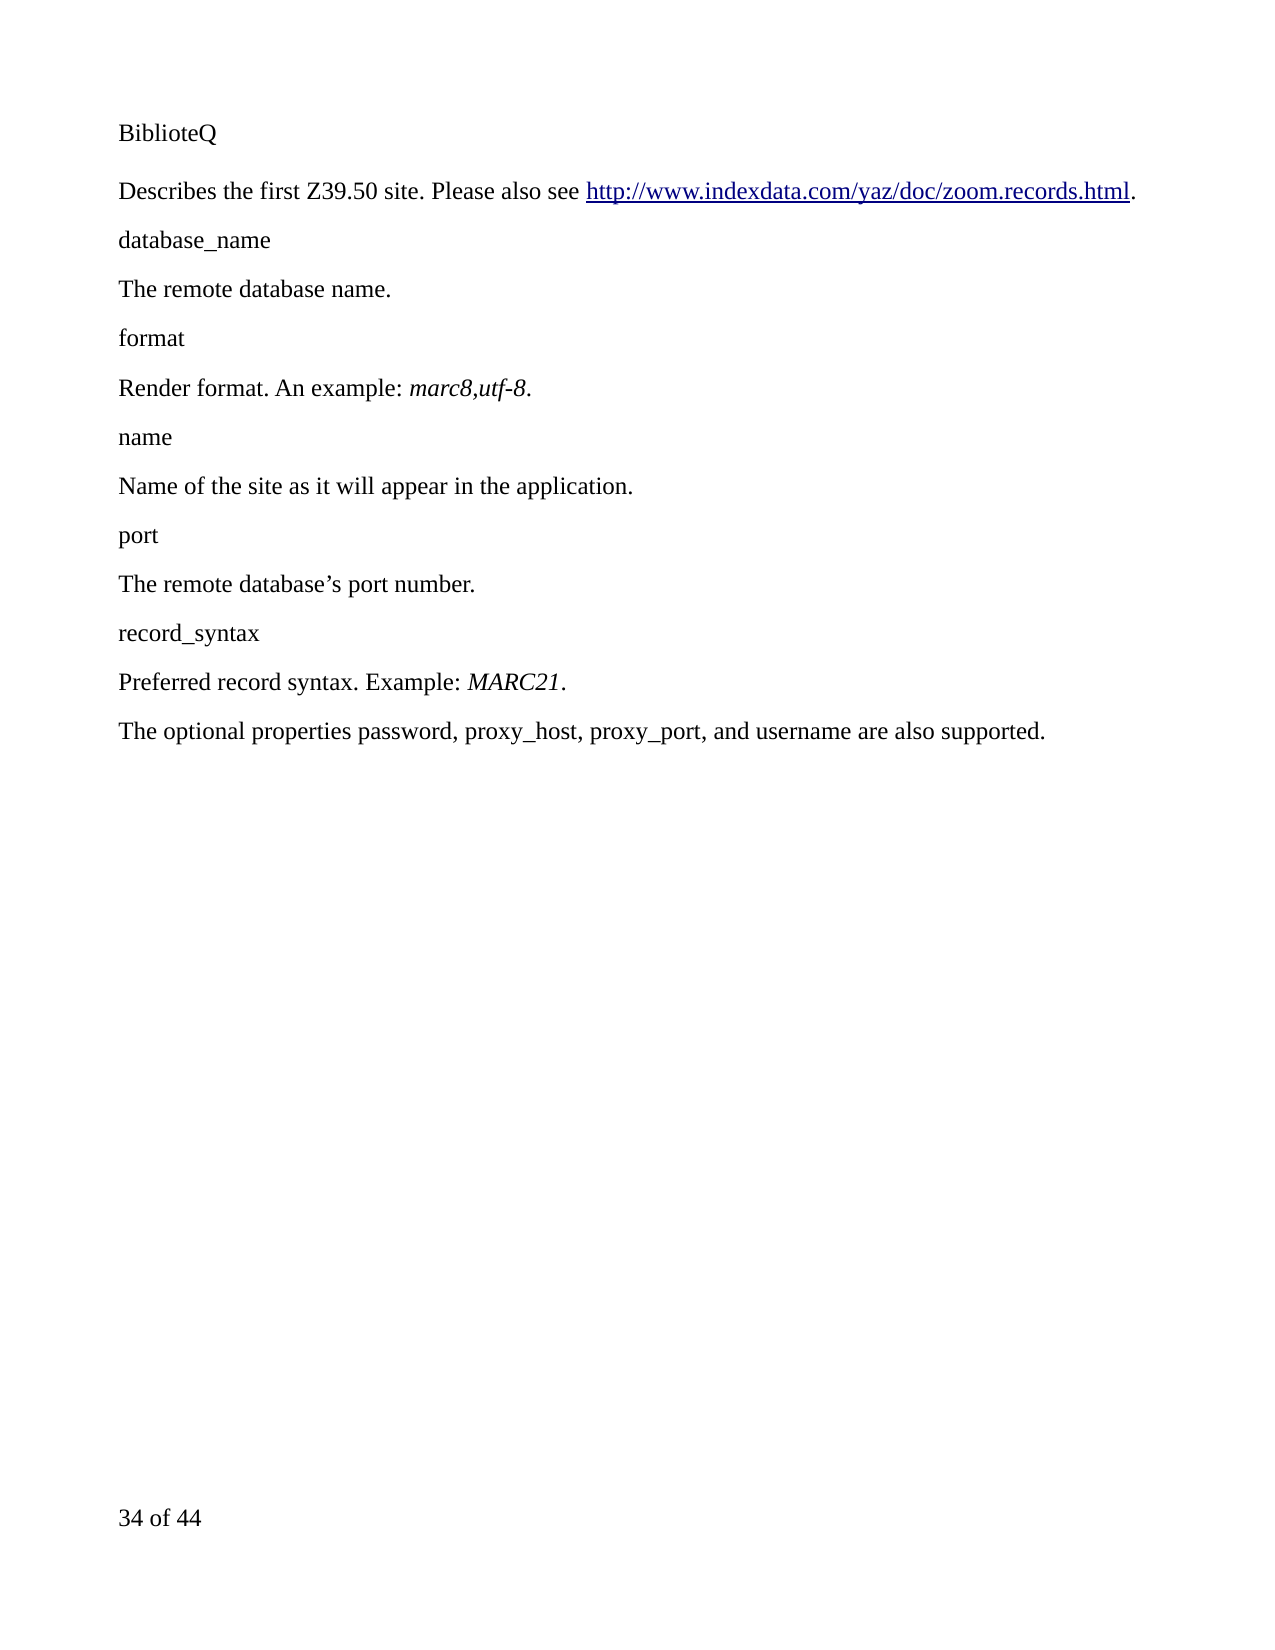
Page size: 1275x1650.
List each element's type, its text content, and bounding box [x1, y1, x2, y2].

text database_name [118, 225, 1157, 254]
text Render format. An example: marc8,utf-8. [118, 373, 1157, 401]
text port [118, 520, 1157, 548]
text Describes the first Z39.50 site. Please also see http://www.indexdata.com/yaz/doc/zoom.records.html. [118, 176, 1157, 205]
text The optional properties password, proxy_host, proxy_port, and username are also supported. [118, 716, 1157, 745]
text Name of the site as it will appear in the application. [118, 471, 1157, 499]
text The remote database name. [118, 274, 1157, 303]
text name [118, 422, 1157, 450]
text The remote database’s port number. [118, 569, 1157, 598]
text format [118, 323, 1157, 352]
text Preferred record syntax. Example: MARC21. [118, 667, 1157, 696]
text record_syntax [118, 618, 1157, 647]
